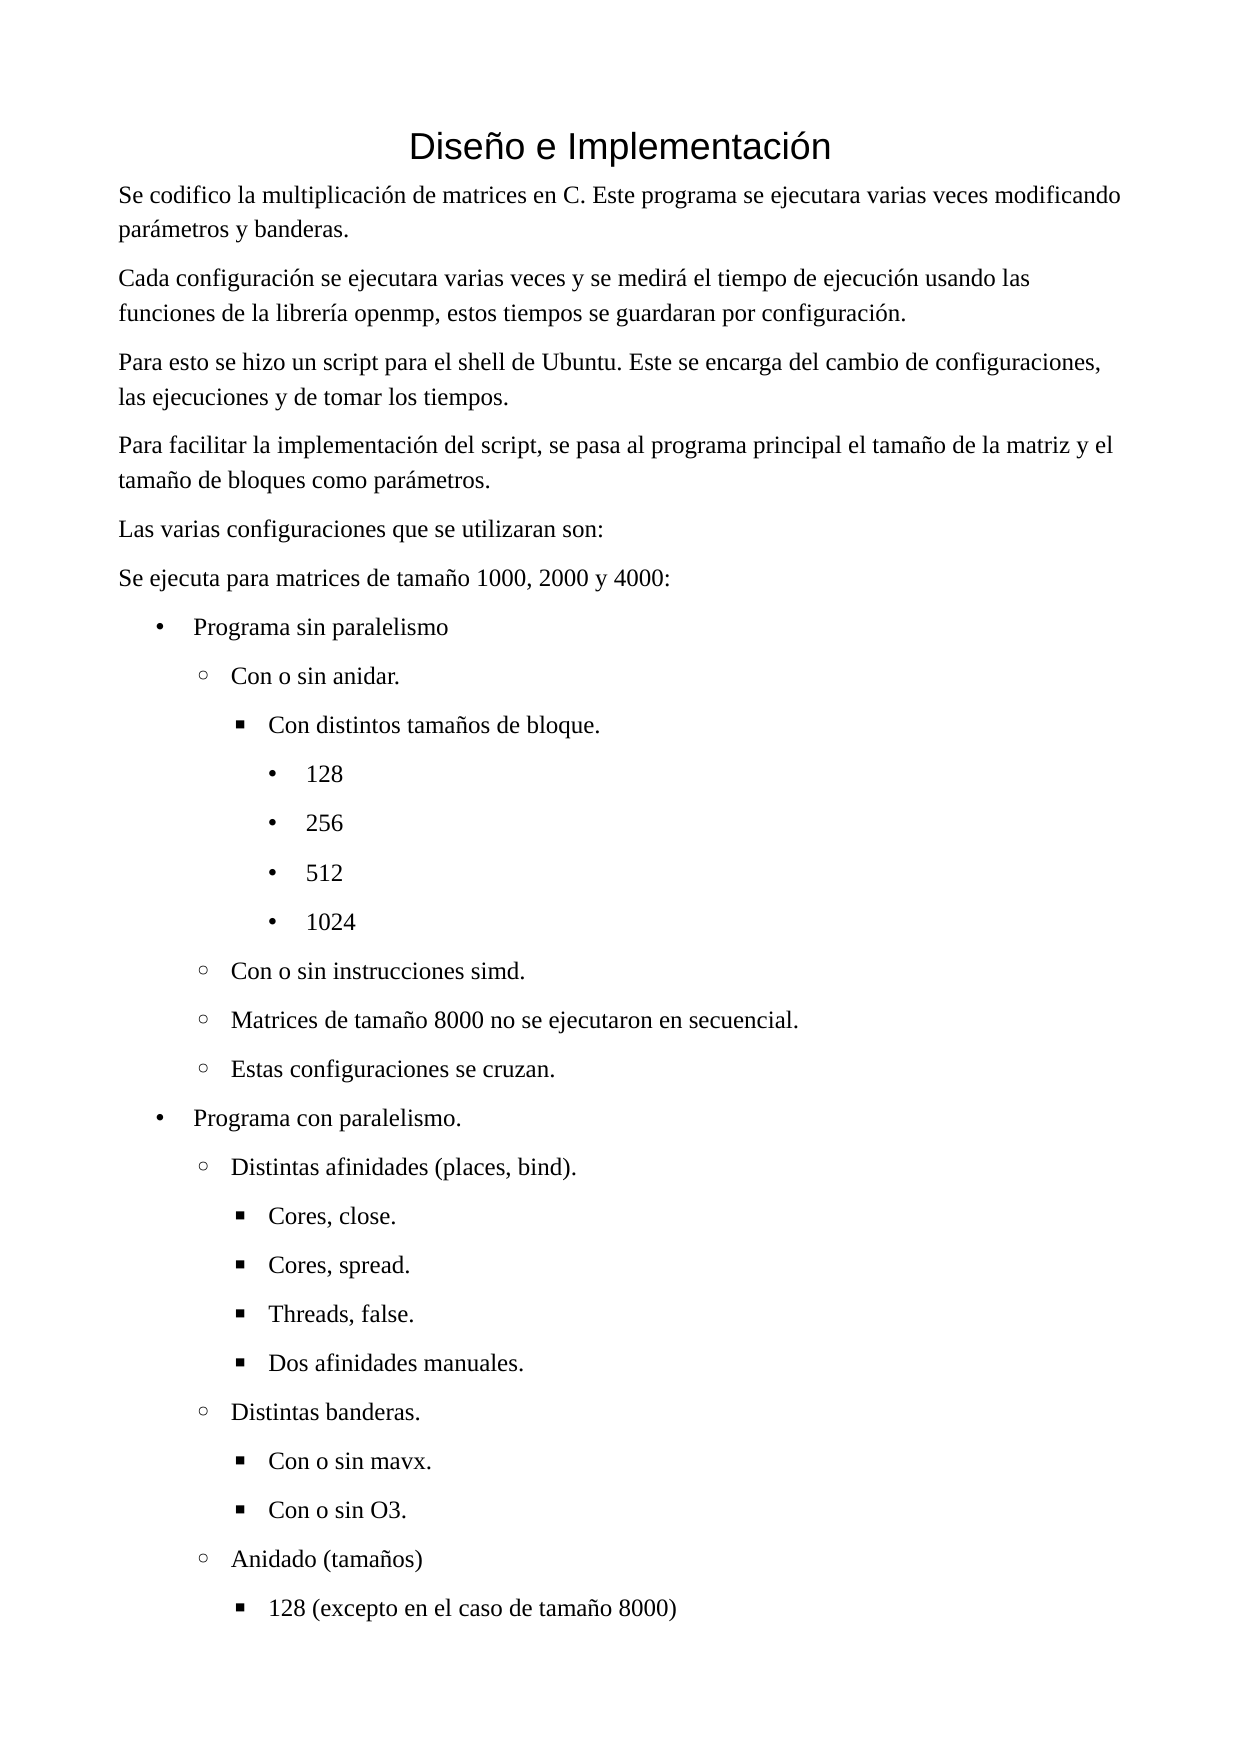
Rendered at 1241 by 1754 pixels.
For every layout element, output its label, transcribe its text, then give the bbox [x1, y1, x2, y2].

list Cores, spread. [231, 1250, 1122, 1279]
list 256 [268, 808, 1122, 837]
list Anidado (tamaños) [193, 1544, 1122, 1573]
text Las varias configuraciones que se utilizaran son: [118, 514, 1122, 543]
list 128 (excepto en el caso de tamaño 8000) [231, 1593, 1122, 1622]
list Distintas banderas. [193, 1397, 1122, 1426]
list Con distintos tamaños de bloque. [231, 710, 1122, 739]
text Cada configuración se ejecutara varias veces y se medirá el tiempo de ejecución usando las funciones de la librería openmp, estos tiempos se guardaran por configuración. [118, 263, 1122, 327]
list 128 [268, 759, 1122, 788]
list 1024 [268, 907, 1122, 935]
list 512 [268, 858, 1122, 886]
list Con o sin instrucciones simd. [193, 956, 1122, 984]
subtitle Diseño e Implementación [118, 124, 1122, 167]
list Distintas afinidades (places, bind). [193, 1152, 1122, 1181]
list Estas configuraciones se cruzan. [193, 1054, 1122, 1083]
list Cores, close. [231, 1201, 1122, 1230]
list Dos afinidades manuales. [231, 1348, 1122, 1377]
text Se codifico la multiplicación de matrices en C. Este programa se ejecutara varias veces modificando parámetros y banderas. [118, 180, 1122, 243]
text Para esto se hizo un script para el shell de Ubuntu. Este se encarga del cambio de configuraciones, las ejecuciones y de tomar los tiempos. [118, 347, 1122, 410]
list Con o sin mavx. [231, 1446, 1122, 1475]
text Se ejecuta para matrices de tamaño 1000, 2000 y 4000: [118, 563, 1122, 592]
list Threads, false. [231, 1299, 1122, 1328]
list Programa con paralelismo. [156, 1103, 1122, 1132]
list Matrices de tamaño 8000 no se ejecutaron en secuencial. [193, 1005, 1122, 1033]
list Con o sin anidar. [193, 661, 1122, 690]
list Con o sin O3. [231, 1495, 1122, 1524]
list Programa sin paralelismo [156, 612, 1122, 641]
text Para facilitar la implementación del script, se pasa al programa principal el tamaño de la matriz y el tamaño de bloques como parámetros. [118, 431, 1122, 494]
